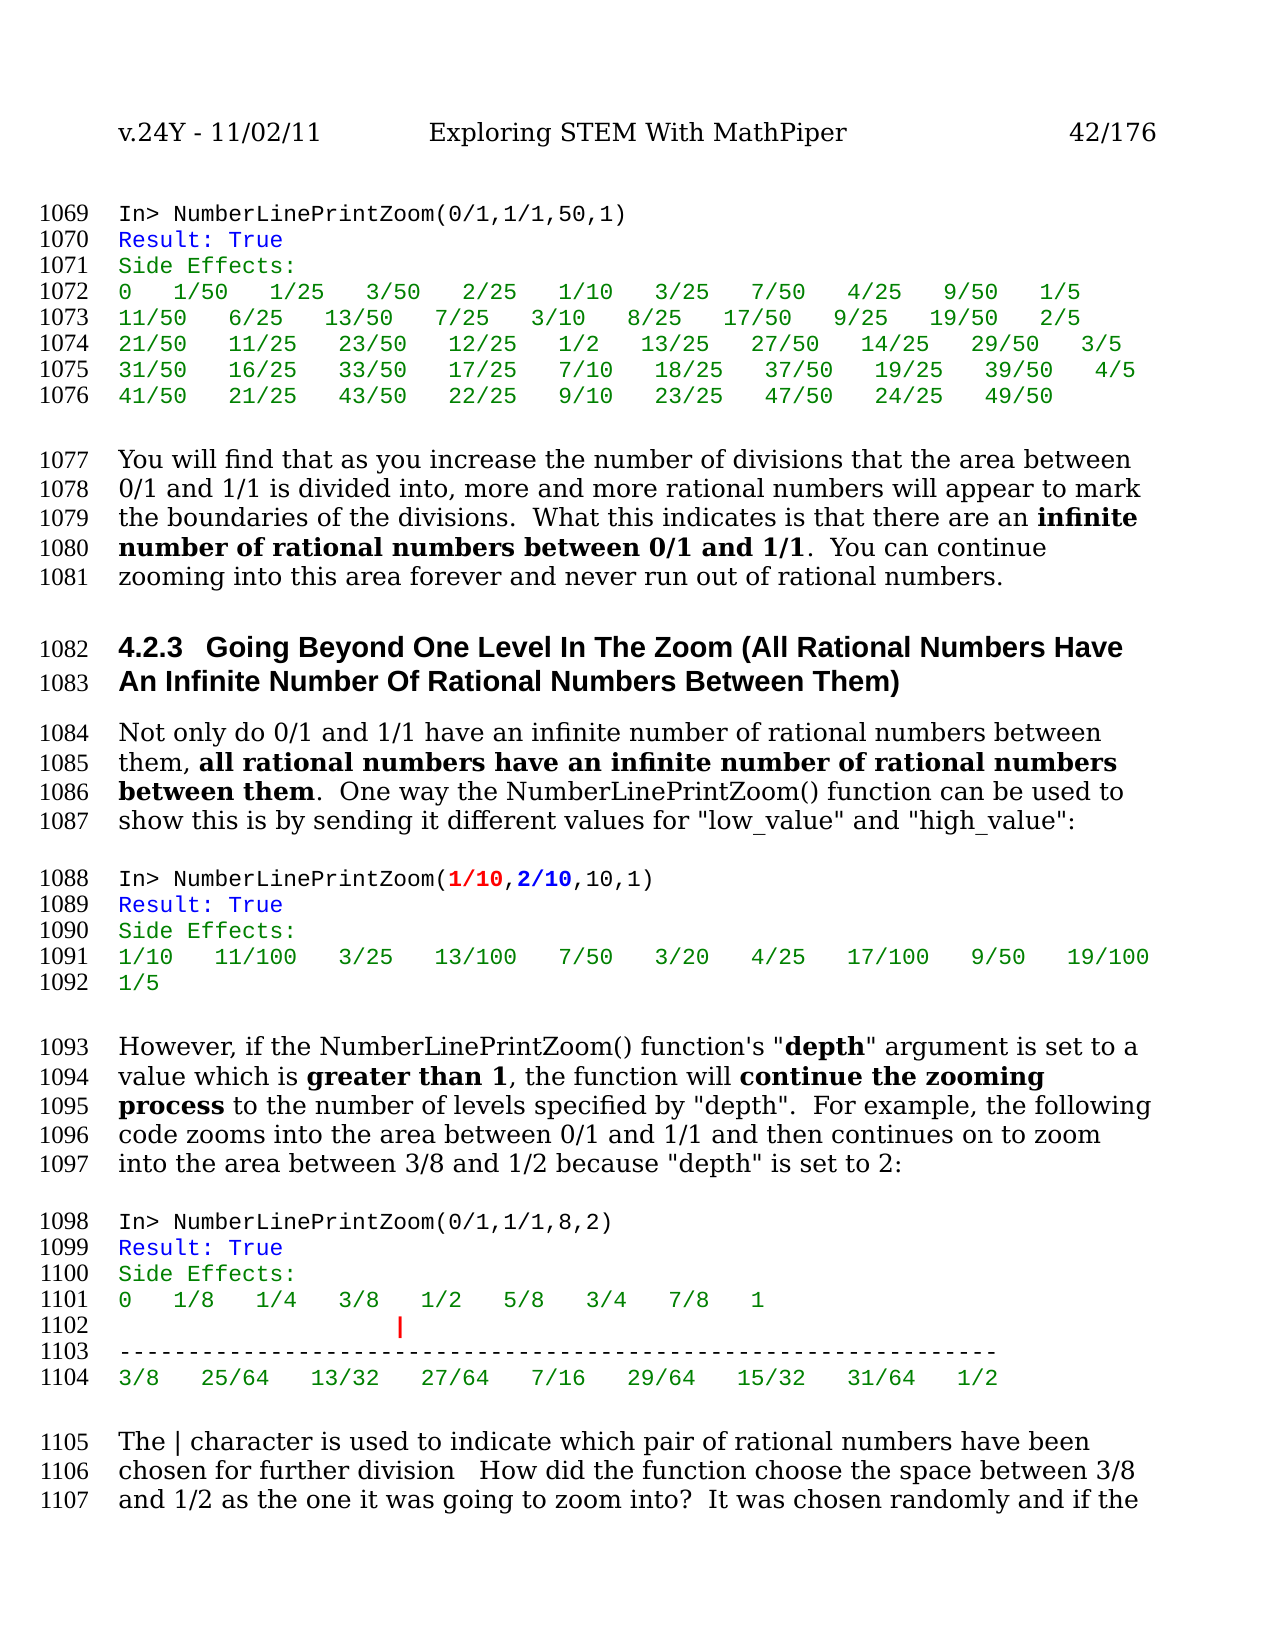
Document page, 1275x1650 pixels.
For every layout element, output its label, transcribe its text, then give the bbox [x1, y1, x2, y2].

text The | character is used to indicate which pair of rational numbers have been chosen for further division How did the function choose the space between 3/8 and 1/2 as the one it was going to zoom into? It was chosen randomly and if the [118, 1427, 1157, 1514]
text Result: True [118, 1236, 1157, 1262]
text In> NumberLinePrintZoom(0/1,1/1,50,1) [118, 203, 1157, 229]
text 3/8 25/64 13/32 27/64 7/16 29/64 15/32 31/64 1/2 [118, 1366, 1157, 1392]
text Side Effects: [118, 254, 1157, 281]
text In> NumberLinePrintZoom(1/10,2/10,10,1) [118, 867, 1157, 893]
text Side Effects: [118, 919, 1157, 945]
text Side Effects: [118, 1262, 1157, 1288]
text 0 1/8 1/4 3/8 1/2 5/8 3/4 7/8 1 [118, 1288, 1157, 1314]
text In> NumberLinePrintZoom(0/1,1/1,8,2) [118, 1211, 1157, 1236]
text Not only do 0/1 and 1/1 have an infinite number of rational numbers between them, all rational numbers have an infinite number of rational numbers between them. One way the NumberLinePrintZoom() function can be used to show this is by sending it different values for "low_value" and "high_value": [118, 718, 1157, 836]
text ---------------------------------------------------------------- [118, 1340, 1157, 1366]
subtitle Going Beyond One Level In The Zoom (All Rational Numbers Have An Infinite Number Of Rational Numbers Between Them) [118, 630, 1157, 697]
text | [118, 1314, 1157, 1340]
text Result: True [118, 229, 1157, 254]
text 1/10 11/100 3/25 13/100 7/50 3/20 4/25 17/100 9/50 19/100 1/5 [118, 945, 1157, 997]
text Result: True [118, 893, 1157, 919]
text You will find that as you increase the number of divisions that the area between 0/1 and 1/1 is divided into, more and more rational numbers will appear to mark the boundaries of the divisions. What this indicates is that there are an infinite number of rational numbers between 0/1 and 1/1. You can continue zooming into this area forever and never run out of rational numbers. [118, 445, 1157, 591]
text 0 1/50 1/25 3/50 2/25 1/10 3/25 7/50 4/25 9/50 1/5 11/50 6/25 13/50 7/25 3/10 8/25 17/50 9/25 19/50 2/5 21/50 11/25 23/50 12/25 1/2 13/25 27/50 14/25 29/50 3/5 31/50 16/25 33/50 17/25 7/10 18/25 37/50 19/25 39/50 4/5 41/50 21/25 43/50 22/25 9/10 23/25 47/50 24/25 49/50 [118, 281, 1157, 410]
text However, if the NumberLinePrintZoom() function's "depth" argument is set to a value which is greater than 1, the function will continue the zooming process to the number of levels specified by "depth". For example, the following code zooms into the area between 0/1 and 1/1 and then continues on to zoom into the area between 3/8 and 1/2 because "depth" is set to 2: [118, 1032, 1157, 1178]
